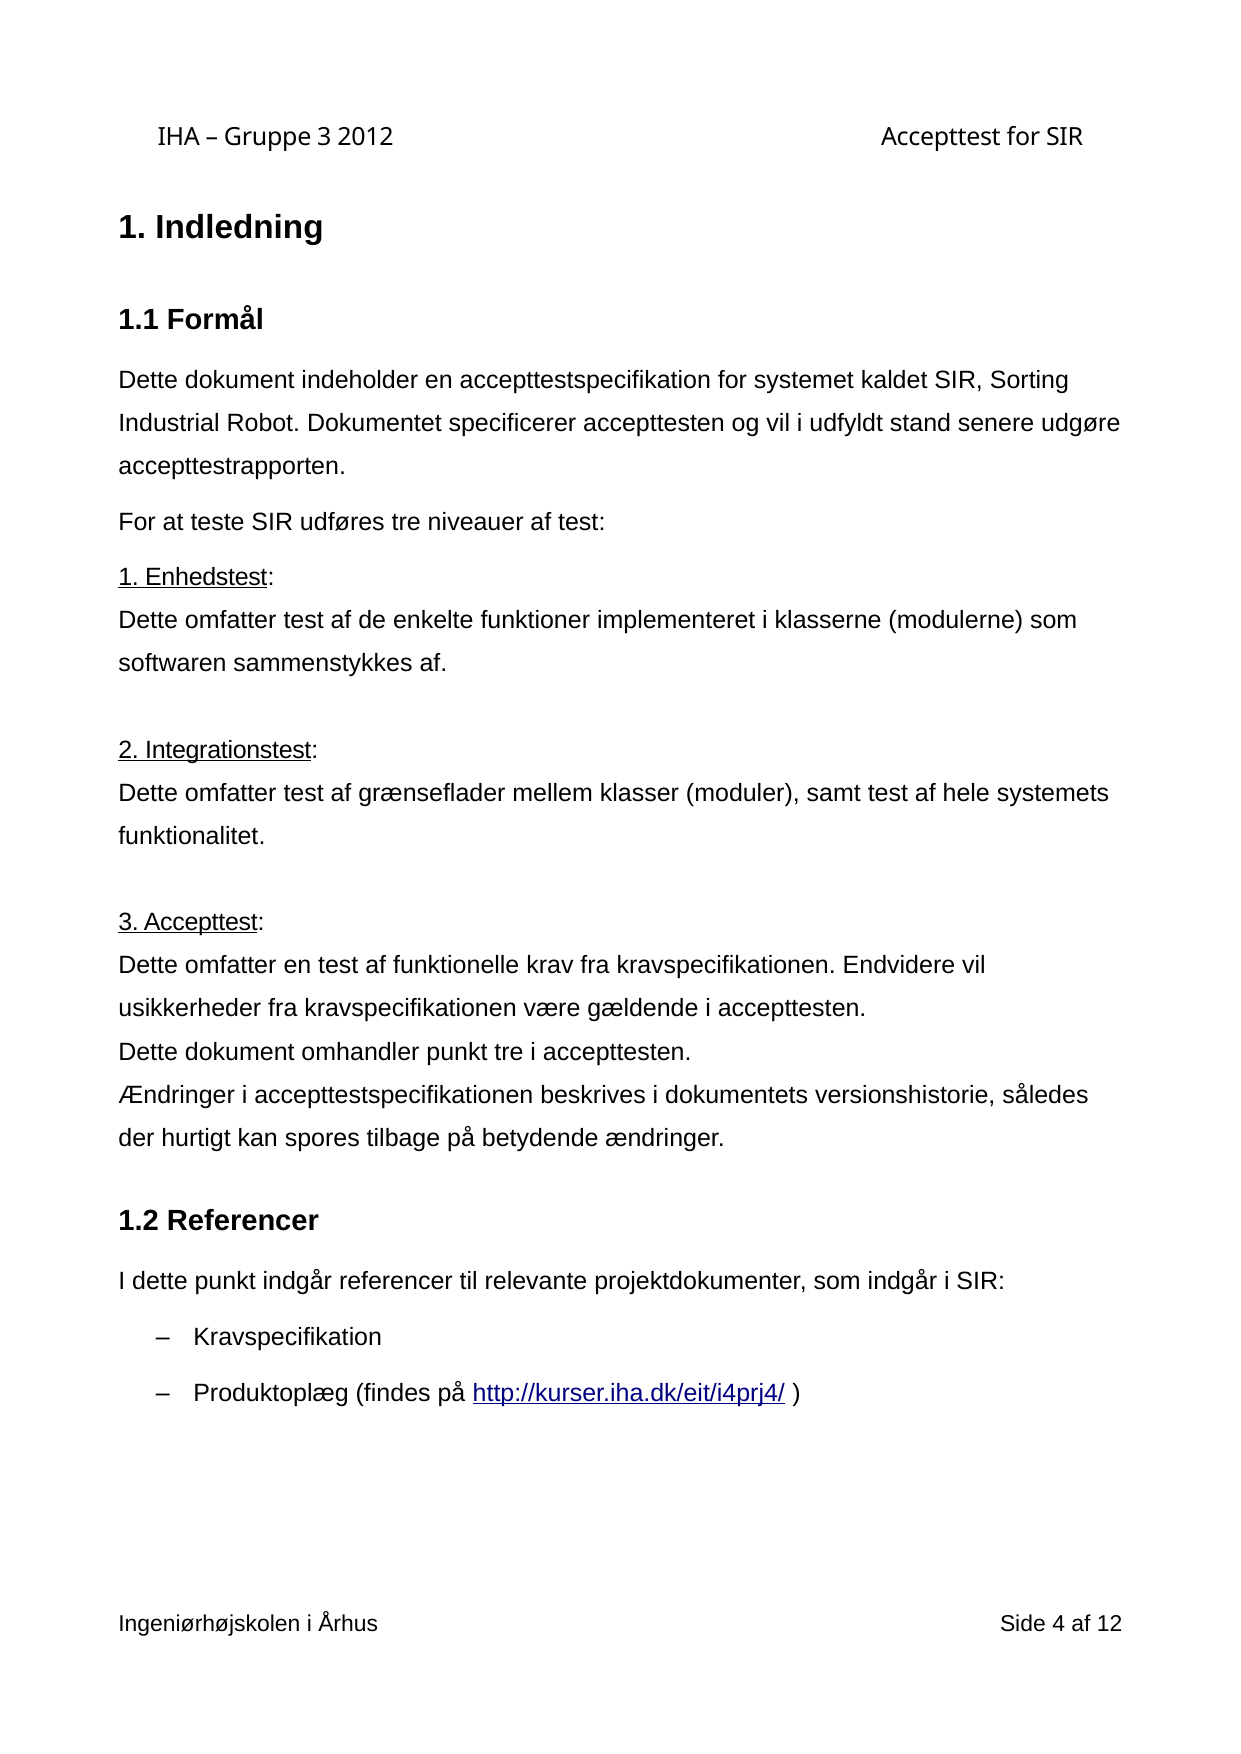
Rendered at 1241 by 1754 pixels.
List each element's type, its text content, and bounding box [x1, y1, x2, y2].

text 2. Integrationstest: [118, 734, 1122, 763]
text Ændringer i accepttestspecifikationen beskrives i dokumentets versionshistorie, således der hurtigt kan spores tilbage på betydende ændringer. [118, 1079, 1122, 1151]
subtitle 1.2 Referencer [118, 1203, 1122, 1237]
text Dette dokument indeholder en accepttestspecifikation for systemet kaldet SIR, Sorting Industrial Robot. Dokumentet specificerer accepttesten og vil i udfyldt stand senere udgøre accepttestrapporten. [118, 364, 1122, 479]
subtitle 1. Indledning [118, 207, 1122, 245]
text 3. Accepttest: [118, 907, 1122, 936]
list Kravspecifikation [156, 1322, 1122, 1351]
text For at teste SIR udføres tre niveauer af test: [118, 506, 1122, 535]
text I dette punkt indgår referencer til relevante projektdokumenter, som indgår i SIR: [118, 1266, 1122, 1295]
list Produktoplæg (findes på http://kurser.iha.dk/eit/i4prj4/ ) [156, 1377, 1122, 1406]
text Dette omfatter test af de enkelte funktioner implementeret i klasserne (modulerne) som softwaren sammenstykkes af. [118, 605, 1122, 677]
text Dette omfatter en test af funktionelle krav fra kravspecifikationen. Endvidere vil usikkerheder fra kravspecifikationen være gældende i accepttesten. [118, 950, 1122, 1022]
text Dette dokument omhandler punkt tre i accepttesten. [118, 1036, 1122, 1065]
text 1. Enhedstest: [118, 562, 1122, 591]
subtitle 1.1 Formål [118, 302, 1122, 335]
text Dette omfatter test af grænseflader mellem klasser (moduler), samt test af hele systemets funktionalitet. [118, 778, 1122, 849]
